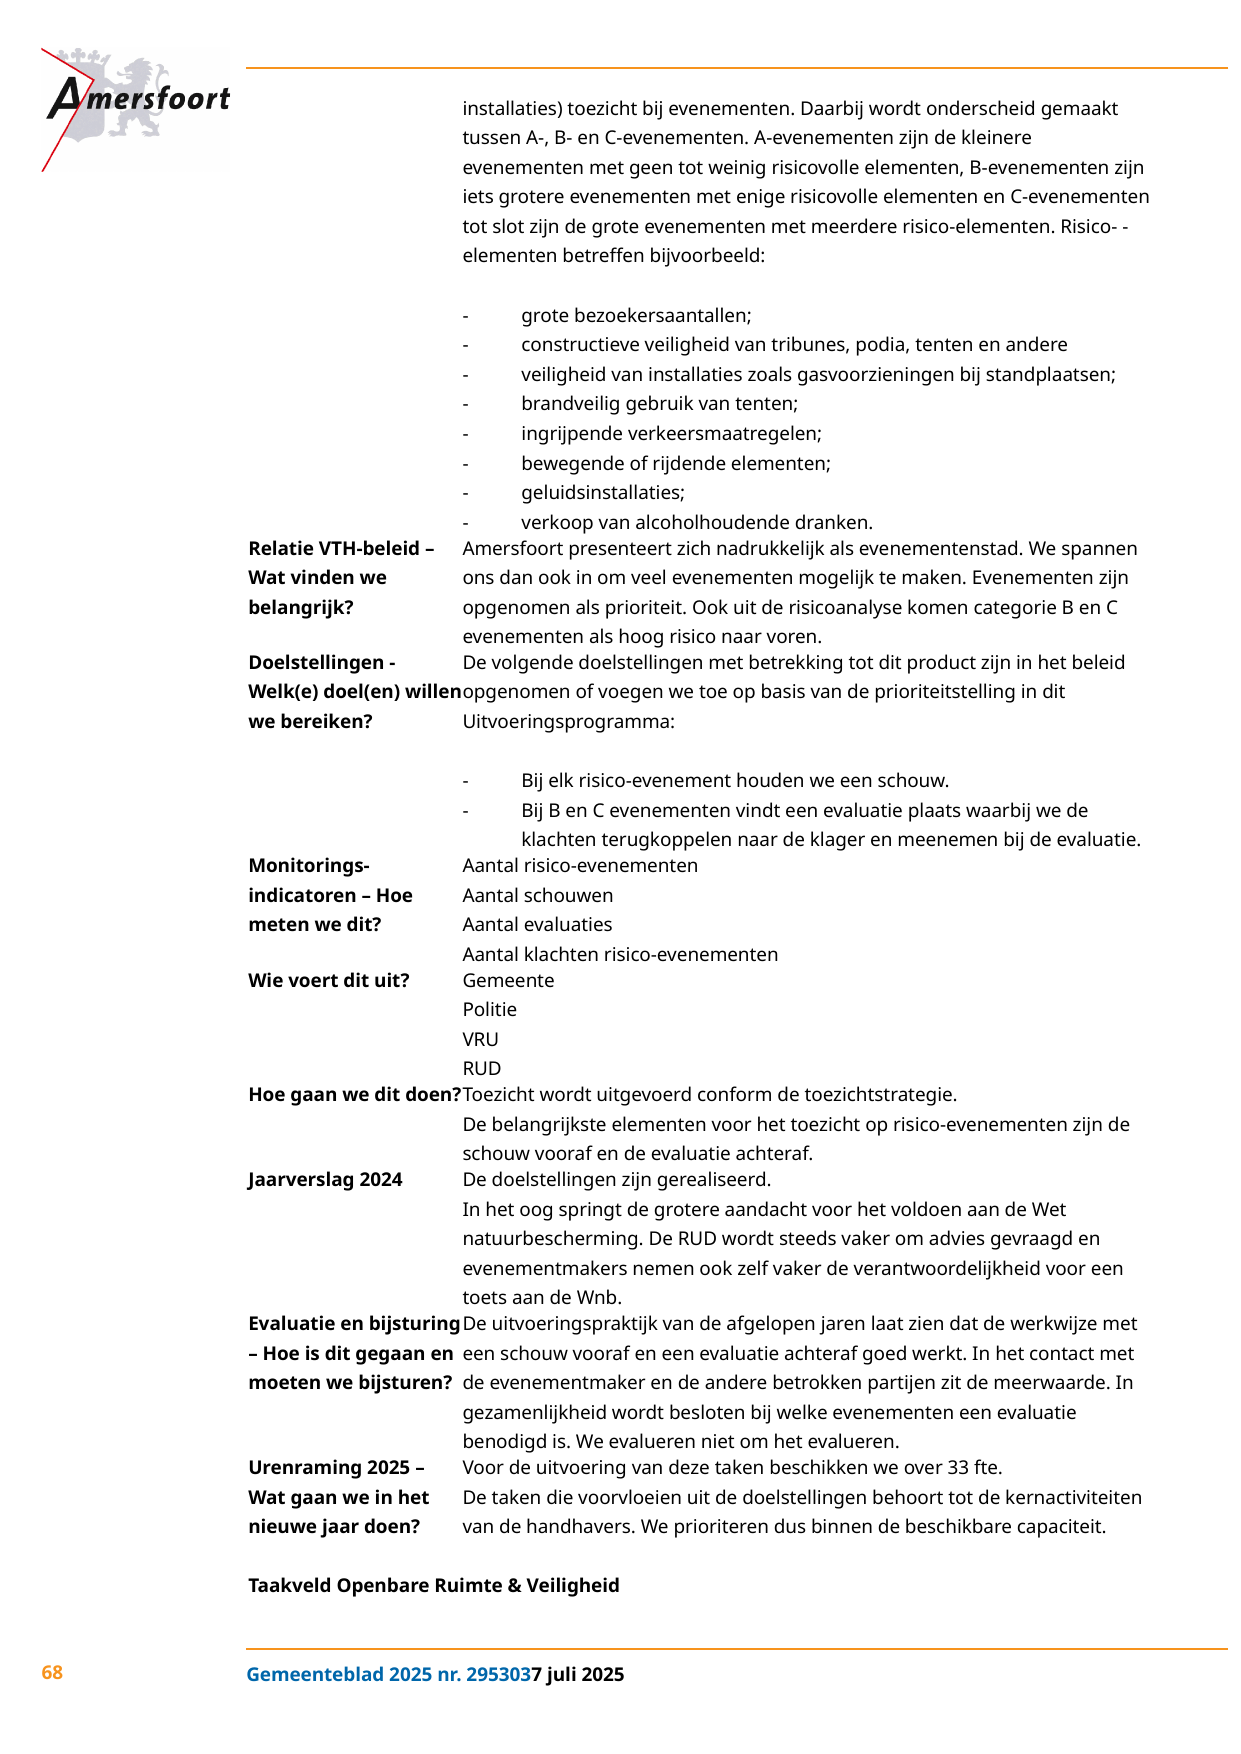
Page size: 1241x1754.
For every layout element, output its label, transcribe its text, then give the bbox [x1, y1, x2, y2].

table_cell Aantal risico-evenementen Aantal schouwen Aantal evaluaties Aantal klachten risico-evenementen [462, 853, 1152, 967]
table_cell [248, 95, 462, 535]
table_cell Toezicht wordt uitgevoerd conform de toezichtstrategie. De belangrijkste elementen voor het toezicht op risico-evenementen zijn de schouw vooraf en de evaluatie achteraf. [462, 1081, 1152, 1166]
picture [41, 47, 231, 172]
table_header Taakveld Openbare Ruimte & Veiligheid [248, 1572, 1152, 1598]
table_cell Jaarverslag 2024 [248, 1166, 462, 1310]
table_cell Wie voert dit uit? [248, 967, 462, 1081]
table_cell Monitorings-indicatoren – Hoe meten we dit? [248, 853, 462, 967]
table_cell De doelstellingen zijn gerealiseerd. In het oog springt de grotere aandacht voor het voldoen aan de Wet natuurbescherming. De RUD wordt steeds vaker om advies gevraagd en evenementmakers nemen ook zelf vaker de verantwoordelijkheid voor een toets aan de Wnb. [462, 1166, 1152, 1310]
table_cell De volgende doelstellingen met betrekking tot dit product zijn in het beleid opgenomen of voegen we toe op basis van de prioriteitstelling in dit Uitvoeringsprogramma: Bij elk risico-evenement houden we een schouw. Bij B en C evenementen vindt een evaluatie plaats waarbij we de klachten terugkoppelen naar de klager en meenemen bij de evaluatie. [462, 649, 1152, 852]
table_cell Urenraming 2025 – Wat gaan we in het nieuwe jaar doen? [248, 1454, 462, 1539]
table_cell Voor de uitvoering van deze taken beschikken we over 33 fte. De taken die voorvloeien uit de doelstellingen behoort tot de kernactiviteiten van de handhavers. We prioriteren dus binnen de beschikbare capaciteit. [462, 1454, 1152, 1539]
table_cell Doelstellingen - Welk(e) doel(en) willen we bereiken? [248, 649, 462, 852]
table_cell installaties) toezicht bij evenementen. Daarbij wordt onderscheid gemaakt tussen A-, B- en C-evenementen. A-evenementen zijn de kleinere evenementen met geen tot weinig risicovolle elementen, B-evenementen zijn iets grotere evenementen met enige risicovolle elementen en C-evenementen tot slot zijn de grote evenementen met meerdere risico-elementen. Risico- -elementen betreffen bijvoorbeeld: grote bezoekersaantallen; constructieve veiligheid van tribunes, podia, tenten en andere veiligheid van installaties zoals gasvoorzieningen bij standplaatsen; brandveilig gebruik van tenten; ingrijpende verkeersmaatregelen; bewegende of rijdende elementen; geluidsinstallaties; verkoop van alcoholhoudende dranken. [462, 95, 1152, 535]
table_cell Evaluatie en bijsturing – Hoe is dit gegaan en moeten we bijsturen? [248, 1310, 462, 1454]
table_cell Amersfoort presenteert zich nadrukkelijk als evenementenstad. We spannen ons dan ook in om veel evenementen mogelijk te maken. Evenementen zijn opgenomen als prioriteit. Ook uit de risicoanalyse komen categorie B en C evenementen als hoog risico naar voren. [462, 535, 1152, 649]
table_cell Relatie VTH-beleid – Wat vinden we belangrijk? [248, 535, 462, 649]
table_cell Hoe gaan we dit doen? [248, 1081, 462, 1166]
table_cell Gemeente Politie VRU RUD [462, 967, 1152, 1081]
table_cell De uitvoeringspraktijk van de afgelopen jaren laat zien dat de werkwijze met een schouw vooraf en een evaluatie achteraf goed werkt. In het contact met de evenementmaker en de andere betrokken partijen zit de meerwaarde. In gezamenlijkheid wordt besloten bij welke evenementen een evaluatie benodigd is. We evalueren niet om het evalueren. [462, 1310, 1152, 1454]
